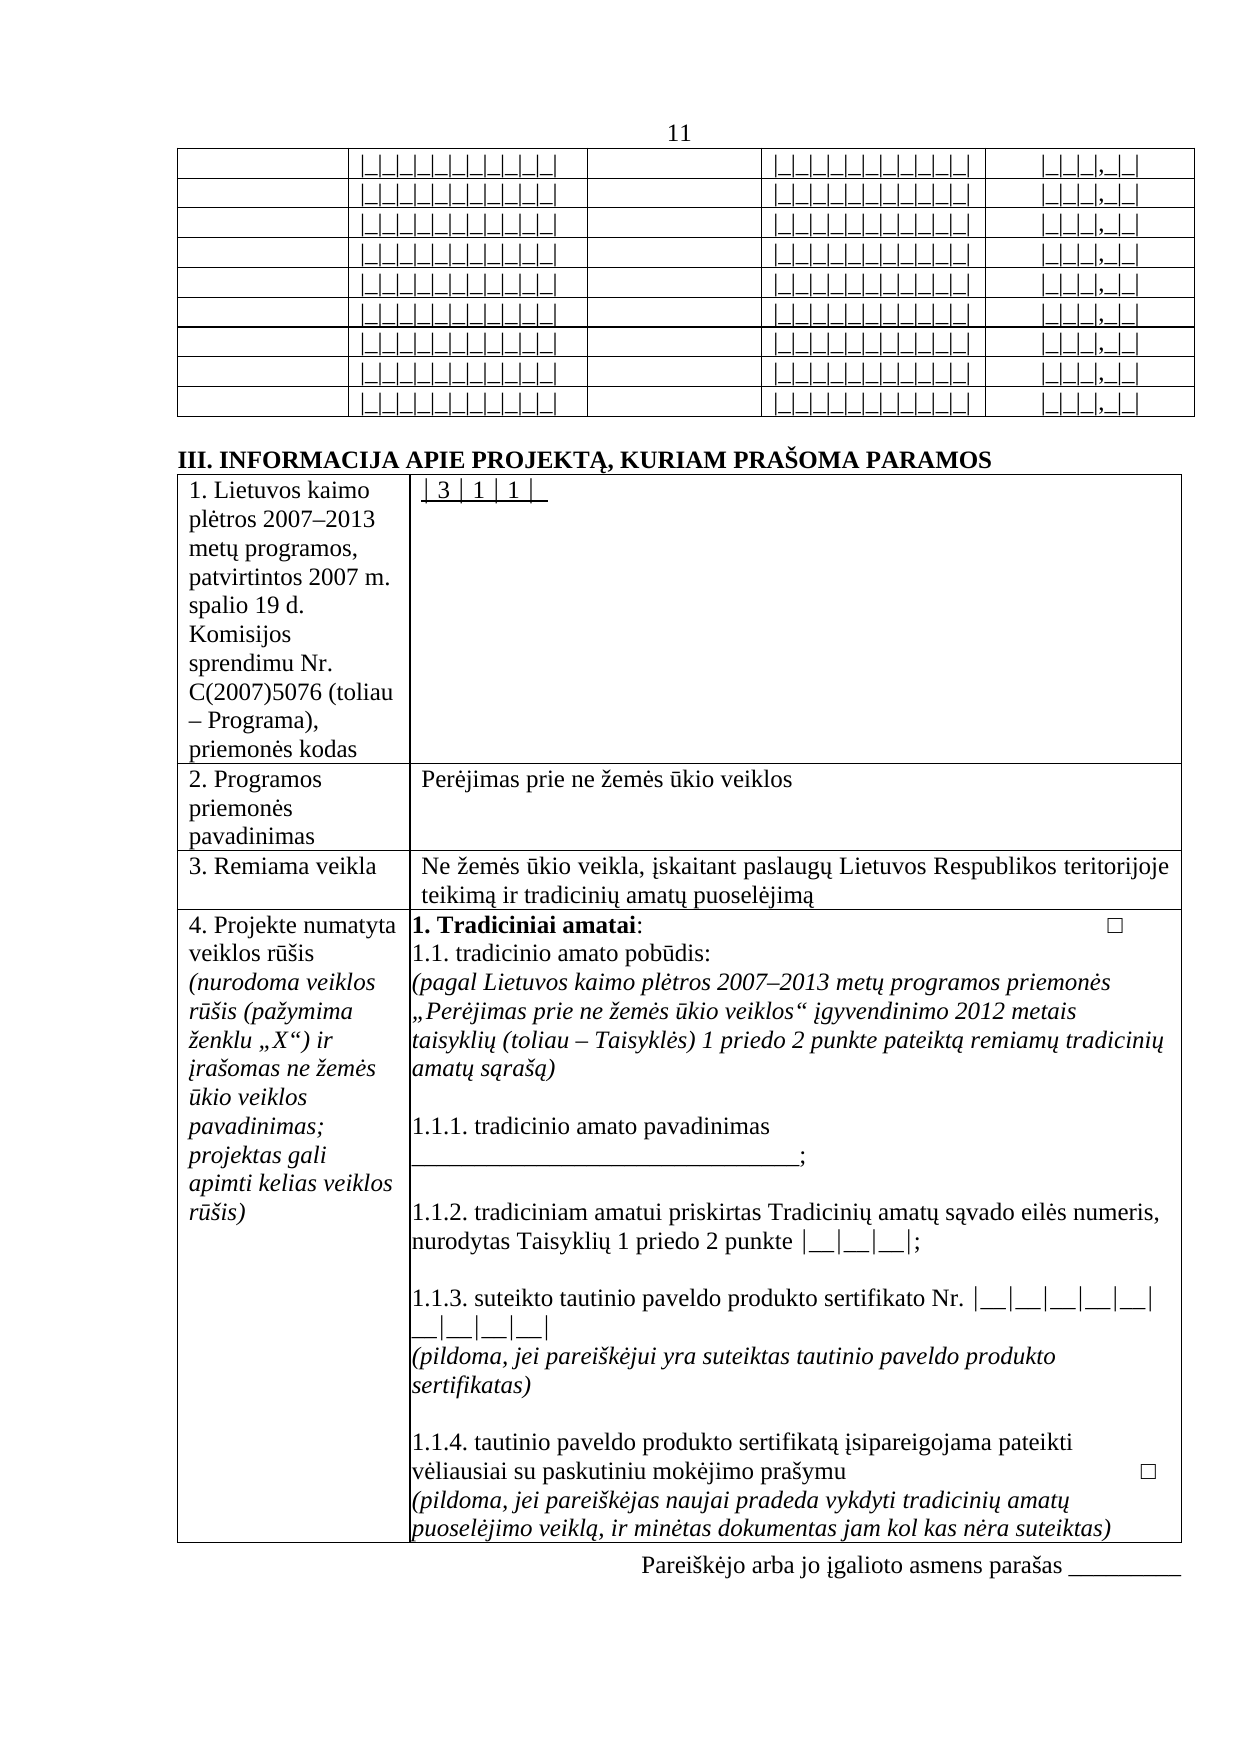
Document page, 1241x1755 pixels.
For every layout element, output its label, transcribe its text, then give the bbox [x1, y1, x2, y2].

table_cell Perėjimas prie ne žemės ūkio veiklos [411, 764, 1181, 850]
table_cell [178, 179, 348, 207]
table_cell |_|_|_|_|_|_|_|_|_|_|_| [762, 268, 985, 297]
table_cell 3. Remiama veikla [178, 851, 409, 909]
table_cell [178, 357, 348, 386]
table_cell |_|_|_|_|_|_|_|_|_|_|_| [762, 149, 985, 177]
table_cell |_|_|_|,_|_| [986, 179, 1194, 207]
table_cell 1. Tradiciniai amatai: □ 1.1. tradicinio amato pobūdis: (pagal Lietuvos kaimo plėtros 2007–2013 metų programos priemonės „Perėjimas prie ne žemės ūkio veiklos“ įgyvendinimo 2012 metais taisyklių (toliau – Taisyklės) 1 priedo 2 punkte pateiktą remiamų tradicinių amatų sąrašą) 1.1.1. tradicinio amato pavadinimas _______________________________; 1.1.2. tradiciniam amatui priskirtas Tradicinių amatų sąvado eilės numeris, nurodytas Taisyklių 1 priedo 2 punkte |__|__|__|; 1.1.3. suteikto tautinio paveldo produkto sertifikato Nr. |__|__|__|__|__|__|__|__|__| (pildoma, jei pareiškėjui yra suteiktas tautinio paveldo produkto sertifikatas) 1.1.4. tautinio paveldo produkto sertifikatą įsipareigojama pateikti vėliausiai su paskutiniu mokėjimo prašymu □ (pildoma, jei pareiškėjas naujai pradeda vykdyti tradicinių amatų puoselėjimo veiklą, ir minėtas dokumentas jam kol kas nėra suteiktas) [411, 910, 1181, 1542]
table_cell |_|_|_|_|_|_|_|_|_|_|_| [349, 149, 587, 177]
table_cell |_|_|_|_|_|_|_|_|_|_|_| [762, 238, 985, 267]
table_cell [588, 298, 761, 326]
table_cell |_|_|_|_|_|_|_|_|_|_|_| [349, 238, 587, 267]
table_cell |_|_|_|_|_|_|_|_|_|_|_| [349, 357, 587, 386]
table_cell |_|_|_|,_|_| [986, 387, 1194, 416]
table_cell [178, 238, 348, 267]
table_cell |_|_|_|_|_|_|_|_|_|_|_| [762, 179, 985, 207]
table_cell [588, 238, 761, 267]
table_cell [588, 149, 761, 177]
table_cell [588, 387, 761, 416]
table_cell [178, 149, 348, 177]
table_cell [588, 179, 761, 207]
table_cell 4. Projekte numatyta veiklos rūšis (nurodoma veiklos rūšis (pažymima ženklu „X“) ir įrašomas ne žemės ūkio veiklos pavadinimas; projektas gali apimti kelias veiklos rūšis) [178, 910, 409, 1542]
table_cell [588, 208, 761, 237]
table_cell |_|_|_|_|_|_|_|_|_|_|_| [349, 179, 587, 207]
table_cell |_|_|_|,_|_| [986, 357, 1194, 386]
table_cell Ne žemės ūkio veikla, įskaitant paslaugų Lietuvos Respublikos teritorijoje teikimą ir tradicinių amatų puoselėjimą [411, 851, 1181, 909]
table_cell |_|_|_|,_|_| [986, 268, 1194, 297]
table_cell [588, 268, 761, 297]
table_cell [178, 268, 348, 297]
table_cell |_|_|_|,_|_| [986, 328, 1194, 356]
table_cell |_|_|_|_|_|_|_|_|_|_|_| [349, 298, 587, 326]
table_cell 2. Programos priemonės pavadinimas [178, 764, 409, 850]
table_cell |_|_|_|_|_|_|_|_|_|_|_| [762, 328, 985, 356]
table_header 1. Lietuvos kaimo plėtros 2007–2013 metų programos, patvirtintos 2007 m. spalio 19 d. Komisijos sprendimu Nr. C(2007)5076 (toliau – Programa), priemonės kodas [178, 475, 409, 763]
table_cell |_|_|_|,_|_| [986, 149, 1194, 177]
text III. INFORMACIJA APIE PROJEKTĄ, KURIAM PRAŠOMA PARAMOS [177, 446, 1181, 474]
table_cell |_|_|_|_|_|_|_|_|_|_|_| [349, 208, 587, 237]
table_cell |_|_|_|,_|_| [986, 238, 1194, 267]
table_cell |_|_|_|,_|_| [986, 298, 1194, 326]
table_cell [178, 208, 348, 237]
table_cell |_|_|_|_|_|_|_|_|_|_|_| [762, 208, 985, 237]
table_cell |_|_|_|,_|_| [986, 208, 1194, 237]
table_cell |_|_|_|_|_|_|_|_|_|_|_| [762, 387, 985, 416]
table_cell [178, 328, 348, 356]
table_header | 3 | 1 | 1 | [411, 475, 1181, 763]
table_cell |_|_|_|_|_|_|_|_|_|_|_| [762, 298, 985, 326]
table_cell |_|_|_|_|_|_|_|_|_|_|_| [349, 268, 587, 297]
table_cell |_|_|_|_|_|_|_|_|_|_|_| [349, 387, 587, 416]
table_cell [588, 357, 761, 386]
table_cell [588, 328, 761, 356]
table_cell |_|_|_|_|_|_|_|_|_|_|_| [349, 328, 587, 356]
table_cell |_|_|_|_|_|_|_|_|_|_|_| [762, 357, 985, 386]
table_cell [178, 298, 348, 326]
table_cell [178, 387, 348, 416]
